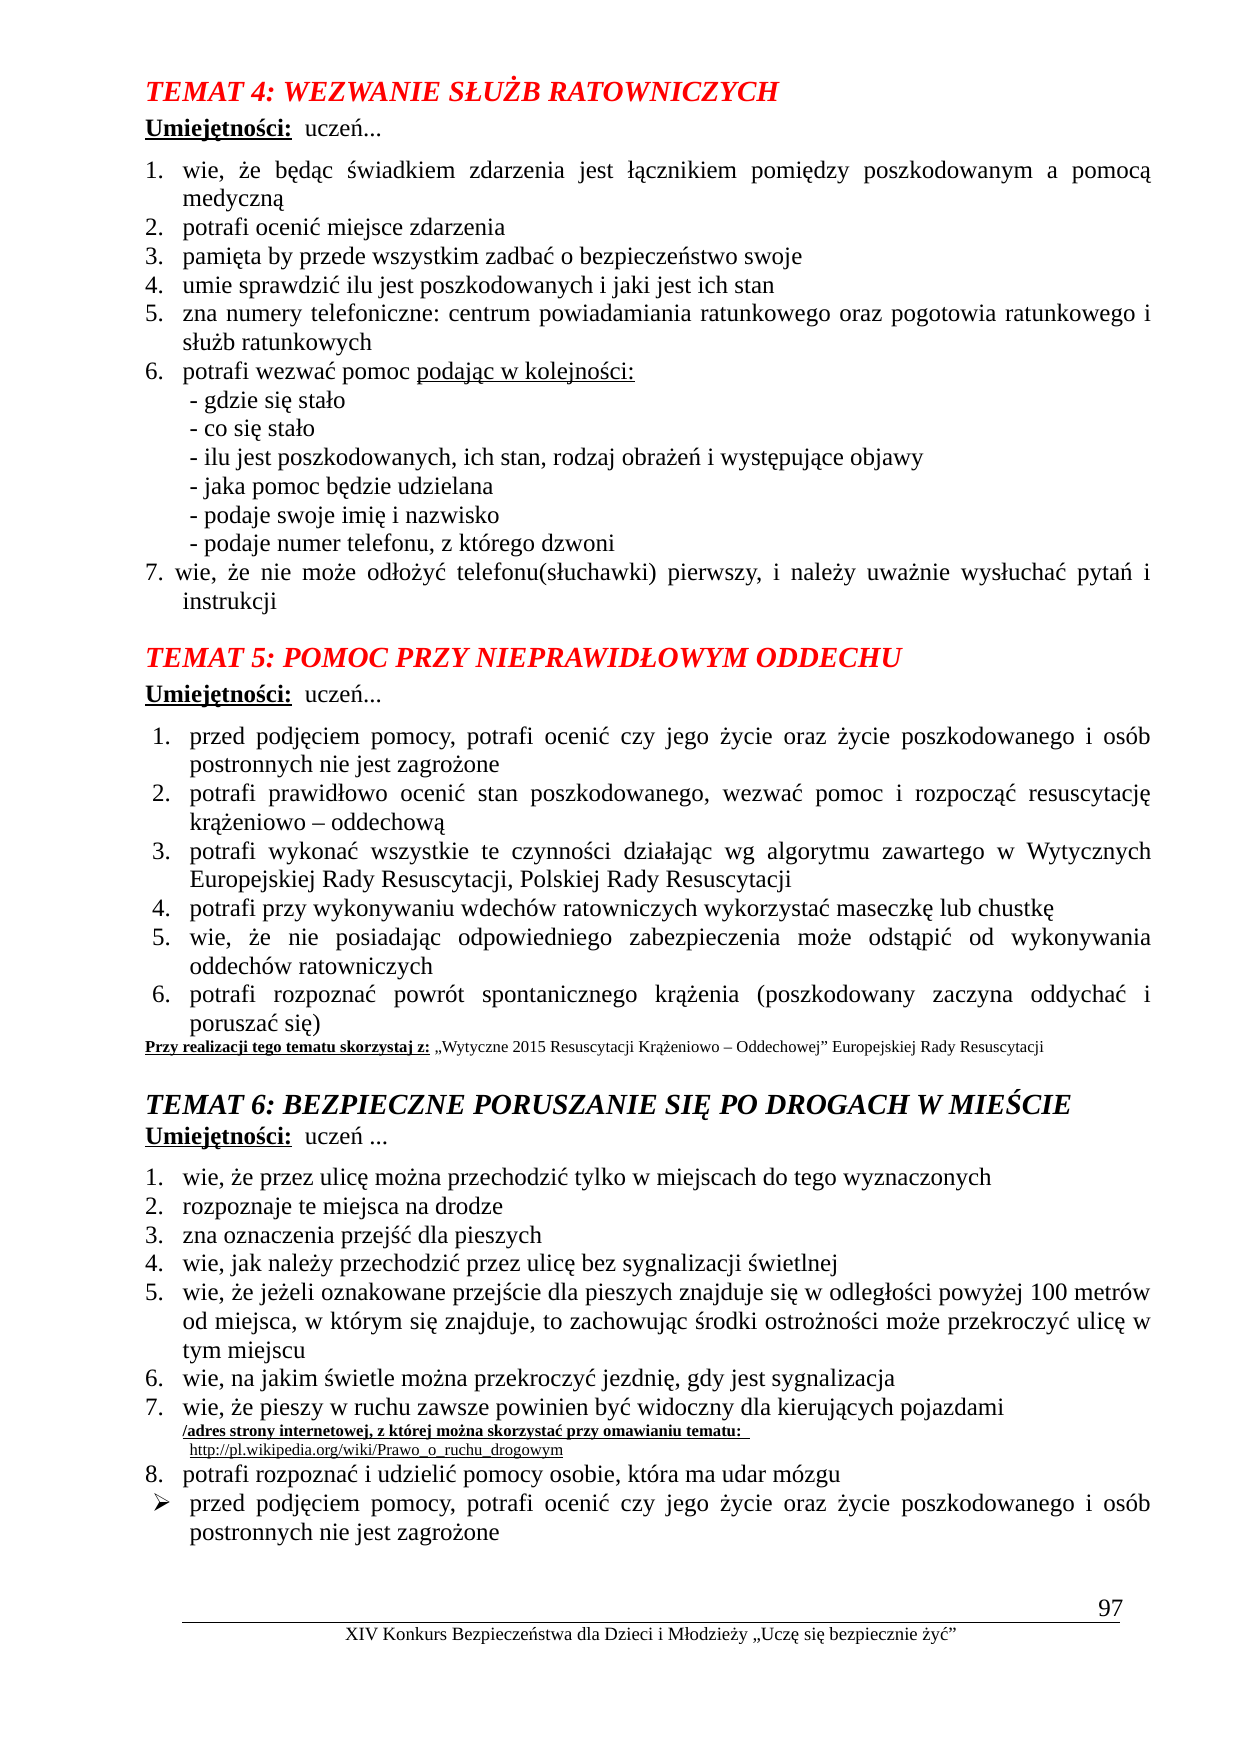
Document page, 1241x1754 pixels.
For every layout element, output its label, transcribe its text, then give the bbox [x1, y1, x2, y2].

list potrafi rozpoznać powrót spontanicznego krążenia (poszkodowany zaczyna oddychać i poruszać się) [152, 979, 1152, 1037]
text /adres strony internetowej, z której można skorzystać przy omawianiu tematu: [182, 1421, 1152, 1440]
text 7. wie, że nie może odłożyć telefonu(słuchawki) pierwszy, i należy uważnie wysłuchać pytań i instrukcji [145, 557, 1152, 615]
list wie, że przez ulicę można przechodzić tylko w miejscach do tego wyznaczonych [145, 1162, 1152, 1191]
list pamięta by przede wszystkim zadbać o bezpieczeństwo swoje [145, 241, 1152, 270]
text Umiejętności: uczeń ... [145, 1121, 1152, 1150]
list rozpoznaje te miejsca na drodze [145, 1191, 1152, 1220]
text Umiejętności: uczeń... [145, 679, 1152, 708]
list wie, jak należy przechodzić przez ulicę bez sygnalizacji świetlnej [145, 1248, 1152, 1277]
list przed podjęciem pomocy, potrafi ocenić czy jego życie oraz życie poszkodowanego i osób postronnych nie jest zagrożone [152, 721, 1152, 778]
text Umiejętności: uczeń... [145, 113, 1152, 142]
text TEMAT 6: BEZPIECZNE PORUSZANIE SIĘ PO DROGACH W MIEŚCIE [145, 1087, 1152, 1121]
text http://pl.wikipedia.org/wiki/Prawo_o_ruchu_drogowym [189, 1440, 1152, 1459]
list potrafi wykonać wszystkie te czynności działając wg algorytmu zawartego w Wytycznych Europejskiej Rady Resuscytacji, Polskiej Rady Resuscytacji [152, 836, 1152, 893]
list potrafi rozpoznać i udzielić pomocy osobie, która ma udar mózgu [145, 1459, 1152, 1488]
subtitle TEMAT 4: WEZWANIE SŁUŻB RATOWNICZYCH [145, 74, 1152, 107]
list potrafi przy wykonywaniu wdechów ratowniczych wykorzystać maseczkę lub chustkę [152, 893, 1152, 922]
text - podaje numer telefonu, z którego dzwoni [189, 528, 1152, 557]
text - co się stało [189, 413, 1152, 442]
text - jaka pomoc będzie udzielana [189, 471, 1152, 500]
list wie, że nie posiadając odpowiedniego zabezpieczenia może odstąpić od wykonywania oddechów ratowniczych [152, 922, 1152, 979]
text Przy realizacji tego tematu skorzystaj z: „Wytyczne 2015 Resuscytacji Krążeniowo – Oddechowej” Europejskiej Rady Resuscytacji [145, 1037, 1152, 1056]
list przed podjęciem pomocy, potrafi ocenić czy jego życie oraz życie poszkodowanego i osób postronnych nie jest zagrożone [152, 1488, 1152, 1546]
list potrafi prawidłowo ocenić stan poszkodowanego, wezwać pomoc i rozpocząć resuscytację krążeniowo – oddechową [152, 778, 1152, 836]
list potrafi wezwać pomoc podając w kolejności: [145, 356, 1152, 385]
list zna oznaczenia przejść dla pieszych [145, 1220, 1152, 1248]
list potrafi ocenić miejsce zdarzenia [145, 212, 1152, 241]
text - ilu jest poszkodowanych, ich stan, rodzaj obrażeń i występujące objawy [189, 442, 1152, 471]
text - gdzie się stało [189, 385, 1152, 413]
list umie sprawdzić ilu jest poszkodowanych i jaki jest ich stan [145, 270, 1152, 298]
list wie, że jeżeli oznakowane przejście dla pieszych znajduje się w odległości powyżej 100 metrów od miejsca, w którym się znajduje, to zachowując środki ostrożności może przekroczyć ulicę w tym miejscu [145, 1277, 1152, 1363]
subtitle TEMAT 5: POMOC PRZY NIEPRAWIDŁOWYM ODDECHU [145, 640, 1152, 673]
list wie, na jakim świetle można przekroczyć jezdnię, gdy jest sygnalizacja [145, 1363, 1152, 1392]
text - podaje swoje imię i nazwisko [189, 500, 1152, 528]
list wie, że pieszy w ruchu zawsze powinien być widoczny dla kierujących pojazdami [145, 1392, 1152, 1421]
list zna numery telefoniczne: centrum powiadamiania ratunkowego oraz pogotowia ratunkowego i służb ratunkowych [145, 298, 1152, 356]
list wie, że będąc świadkiem zdarzenia jest łącznikiem pomiędzy poszkodowanym a pomocą medyczną [145, 155, 1152, 212]
